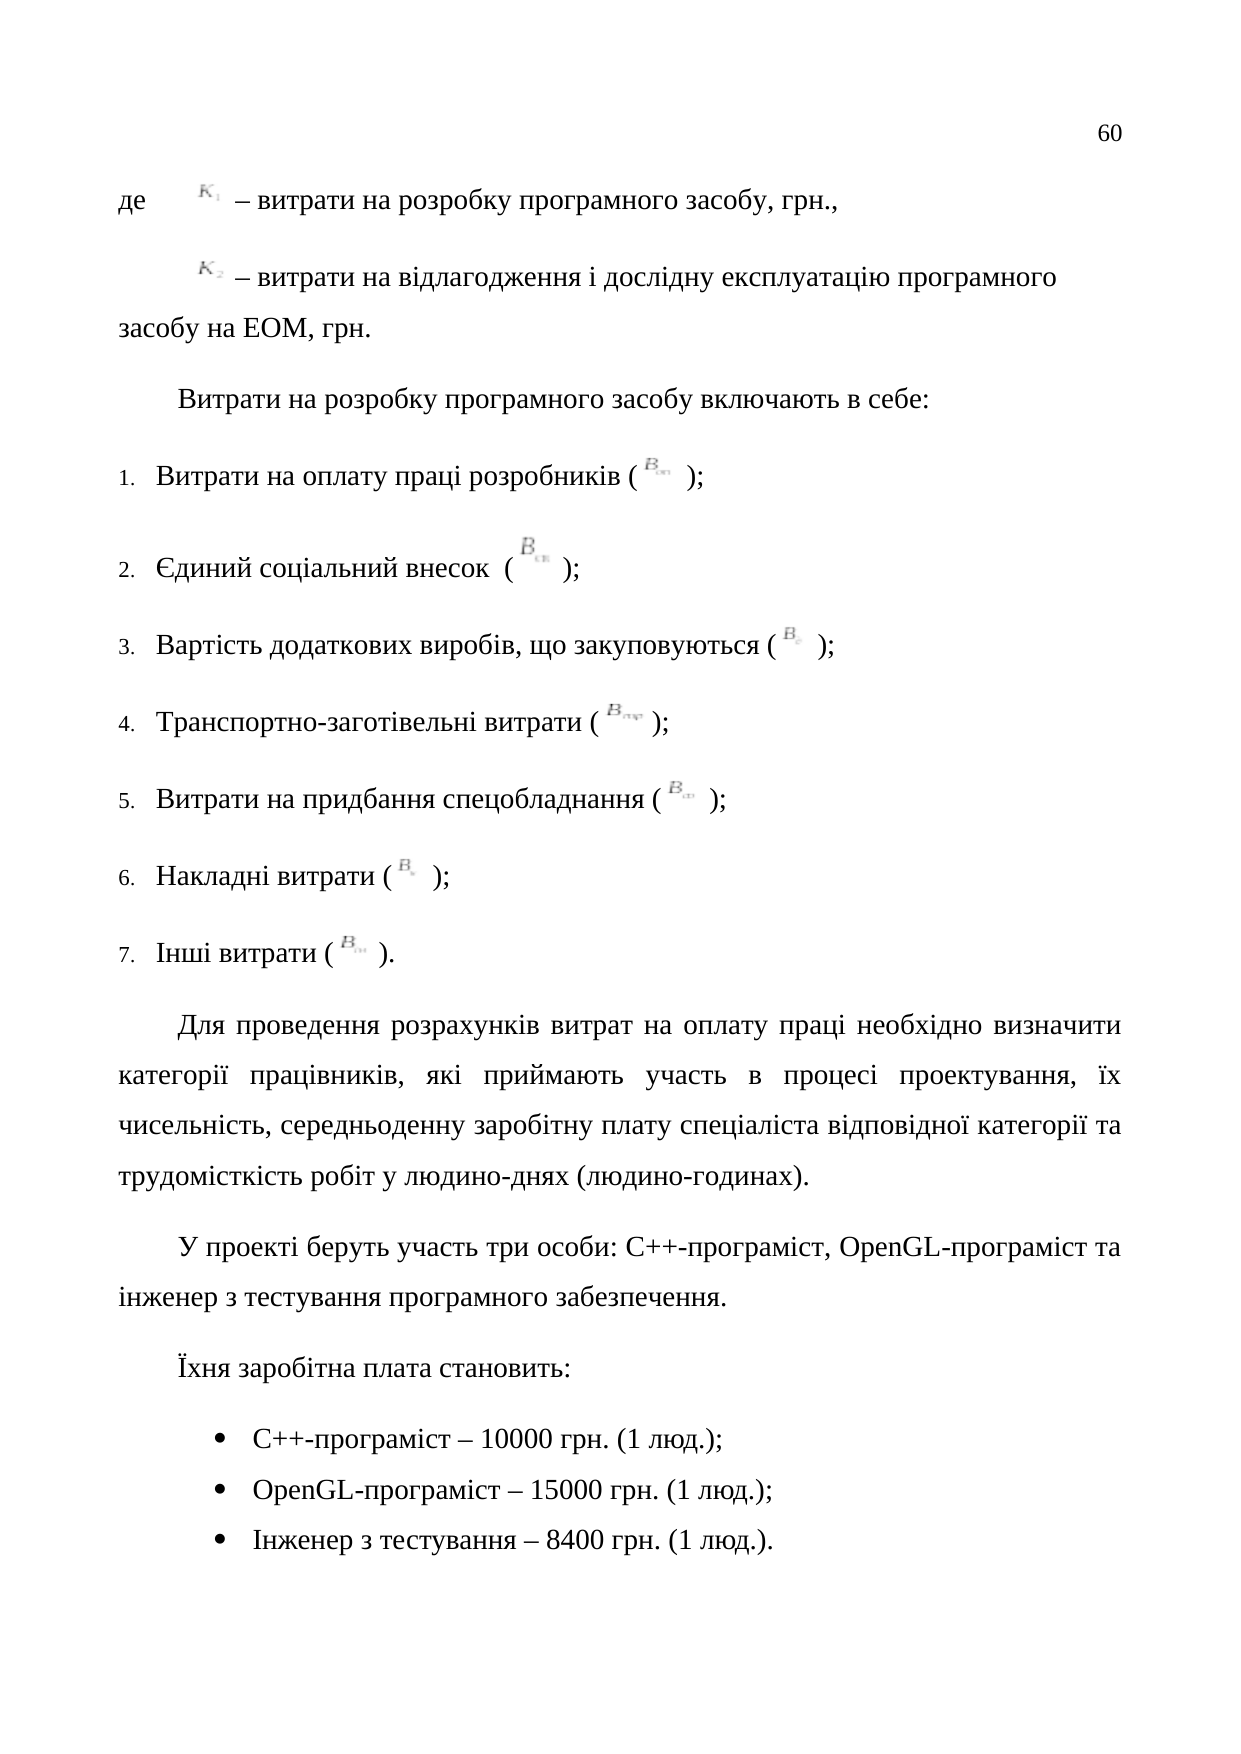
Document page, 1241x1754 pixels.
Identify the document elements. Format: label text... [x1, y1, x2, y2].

list Витрати на оплату праці розробників (); [118, 452, 1122, 491]
text де – витрати на розробку програмного засобу, грн., [118, 176, 1122, 216]
text Для проведення розрахунків витрат на оплату праці необхідно визначити категорії працівників, які приймають участь в процесі проектування, їх чисельність, середньоденну заробітну плату спеціаліста відповідної категорії та трудомісткість робіт у людино-днях (людино-годинах). [118, 1007, 1122, 1191]
list C++-програміст – 10000 грн. (1 люд.); [215, 1421, 1122, 1455]
list Інші витрати (). [118, 930, 1122, 969]
text Їхня заробітна плата становить: [118, 1350, 1122, 1384]
list Витрати на придбання спецобладнання (); [118, 776, 1122, 815]
text Витрати на розробку програмного засобу включають в себе: [118, 381, 1122, 414]
list Вартість додаткових виробів, що закуповуються (); [118, 621, 1122, 661]
list OpenGL-програміст – 15000 грн. (1 люд.); [215, 1472, 1122, 1506]
text – витрати на відлагодження і дослідну експлуатацію програмного засобу на ЕОМ, грн. [118, 253, 1122, 343]
list Інженер з тестування – 8400 грн. (1 люд.). [215, 1522, 1122, 1556]
list Транспортно-заготівельні витрати (); [118, 698, 1122, 738]
list Накладні витрати (); [118, 853, 1122, 892]
list Єдиний соціальний внесок (); [118, 529, 1122, 584]
text У проекті беруть участь три особи: C++-програміст, OpenGL-програміст та інженер з тестування програмного забезпечення. [118, 1229, 1122, 1313]
